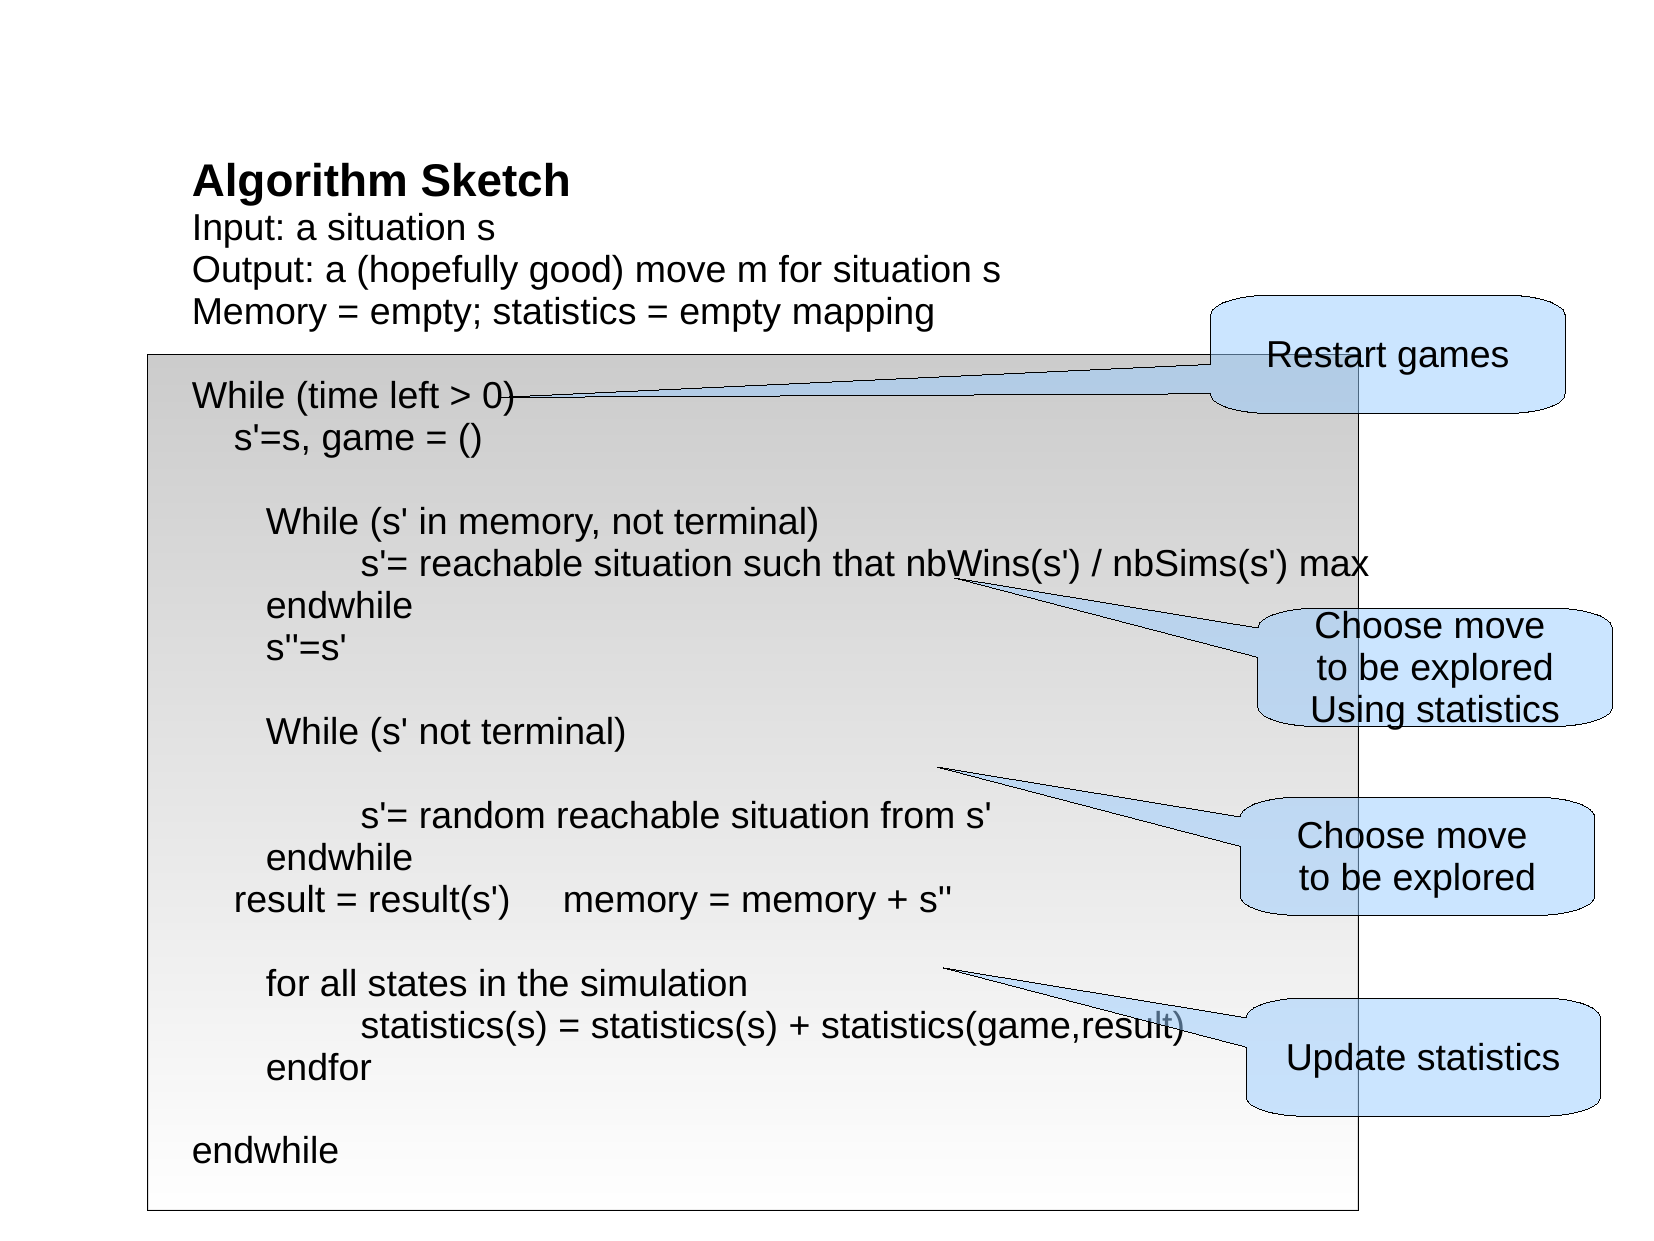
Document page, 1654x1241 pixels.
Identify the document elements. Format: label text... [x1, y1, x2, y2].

text_box Algorithm Sketch Input: a situation s Output: a (hopefully good) move m for situation s Memory = empty; statistics = empty mapping While (time left > 0) s'=s, game = () While (s' in memory, not terminal) s'= reachable situation such that nbWins(s') / nbSims(s') max endwhile s''=s' While (s' not terminal) s'= random reachable situation from s' endwhile result = result(s') memory = memory + s'' for all states in the simulation statistics(s) = statistics(s) + statistics(game,result) endfor endwhile [177, 147, 1565, 1222]
text_box Restart games [498, 295, 1566, 414]
text_box Choose move to be explored [937, 767, 1595, 916]
text_box Update statistics [943, 967, 1601, 1117]
text_box Choose move to be explored Using statistics [954, 578, 1613, 727]
text_box [147, 354, 177, 1211]
